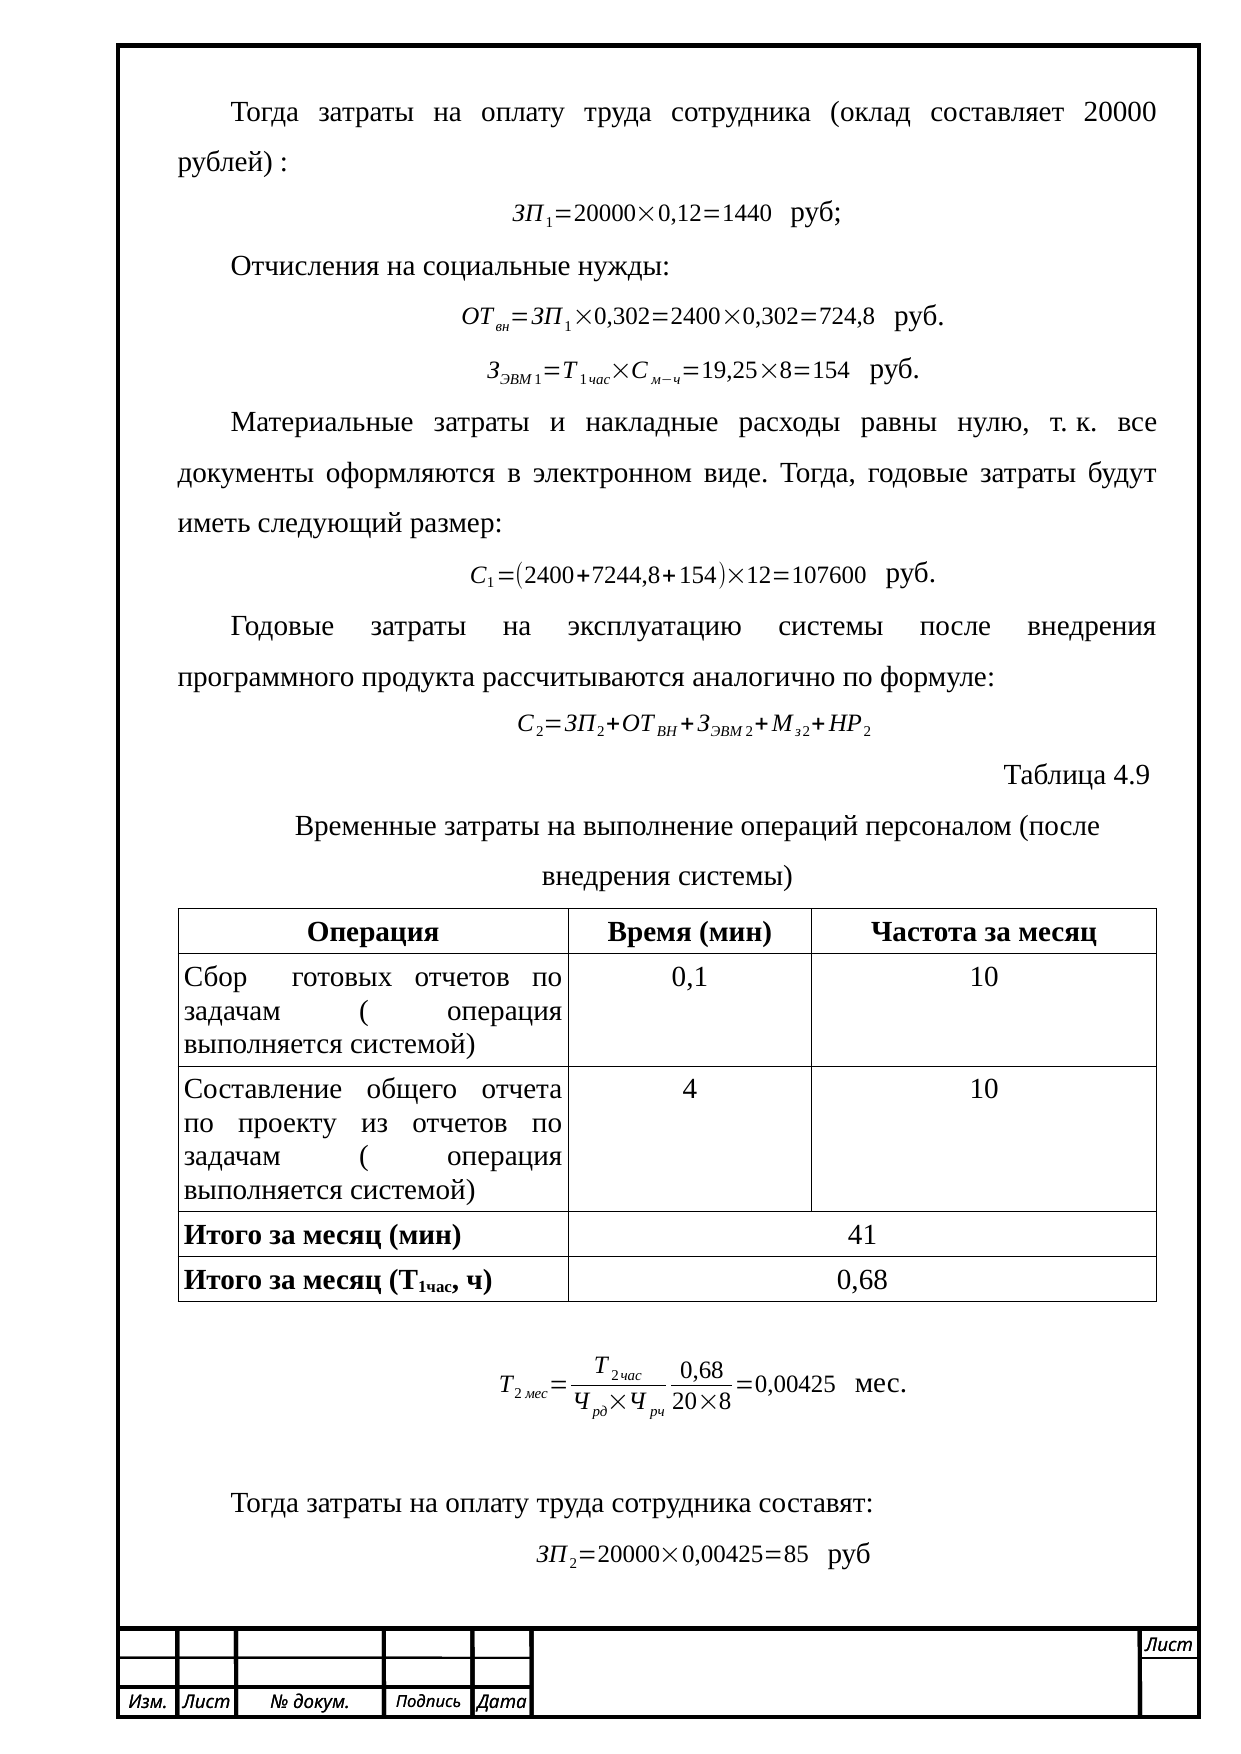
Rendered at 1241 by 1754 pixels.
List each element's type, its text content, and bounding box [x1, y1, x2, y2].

table_header Частота за месяц [812, 909, 1156, 953]
table_cell 0,1 [569, 954, 811, 1066]
text мес. [177, 1352, 1157, 1418]
table_cell 10 [812, 1067, 1156, 1211]
text руб; [177, 194, 1157, 231]
text Материальные затраты и накладные расходы равны нулю, т. к. все документы оформляются в электронном виде. Тогда, годовые затраты будут иметь следующий размер: [177, 404, 1157, 538]
text Годовые затраты на эксплуатацию системы после внедрения программного продукта рассчитываются аналогично по формуле: [177, 608, 1157, 692]
table_cell 41 [569, 1212, 1156, 1256]
text Отчисления на социальные нужды: [177, 248, 1157, 281]
table_cell Итого за месяц (Т1час, ч) [179, 1257, 568, 1301]
text руб. [177, 351, 1157, 388]
table_cell Составление общего отчета по проекту из отчетов по задачам ( операция выполняется системой) [179, 1067, 568, 1211]
text руб. [177, 555, 1157, 592]
table_cell Сбор готовых отчетов по задачам ( операция выполняется системой) [179, 954, 568, 1066]
text руб. [177, 298, 1157, 334]
table_header Время (мин) [569, 909, 811, 953]
table_cell 10 [812, 954, 1156, 1066]
text Тогда затраты на оплату труда сотрудника (оклад составляет 20000 рублей) : [177, 94, 1157, 178]
table_cell Итого за месяц (мин) [179, 1212, 568, 1256]
text Тогда затраты на оплату труда сотрудника составят: [177, 1486, 1157, 1519]
table_cell 0,68 [569, 1257, 1156, 1301]
text Таблица 4.9 [177, 757, 1157, 791]
table_header Операция [179, 909, 568, 953]
text руб [177, 1536, 1157, 1572]
table_cell 4 [569, 1067, 811, 1211]
text Временные затраты на выполнение операций персоналом (после внедрения системы) [177, 808, 1157, 891]
